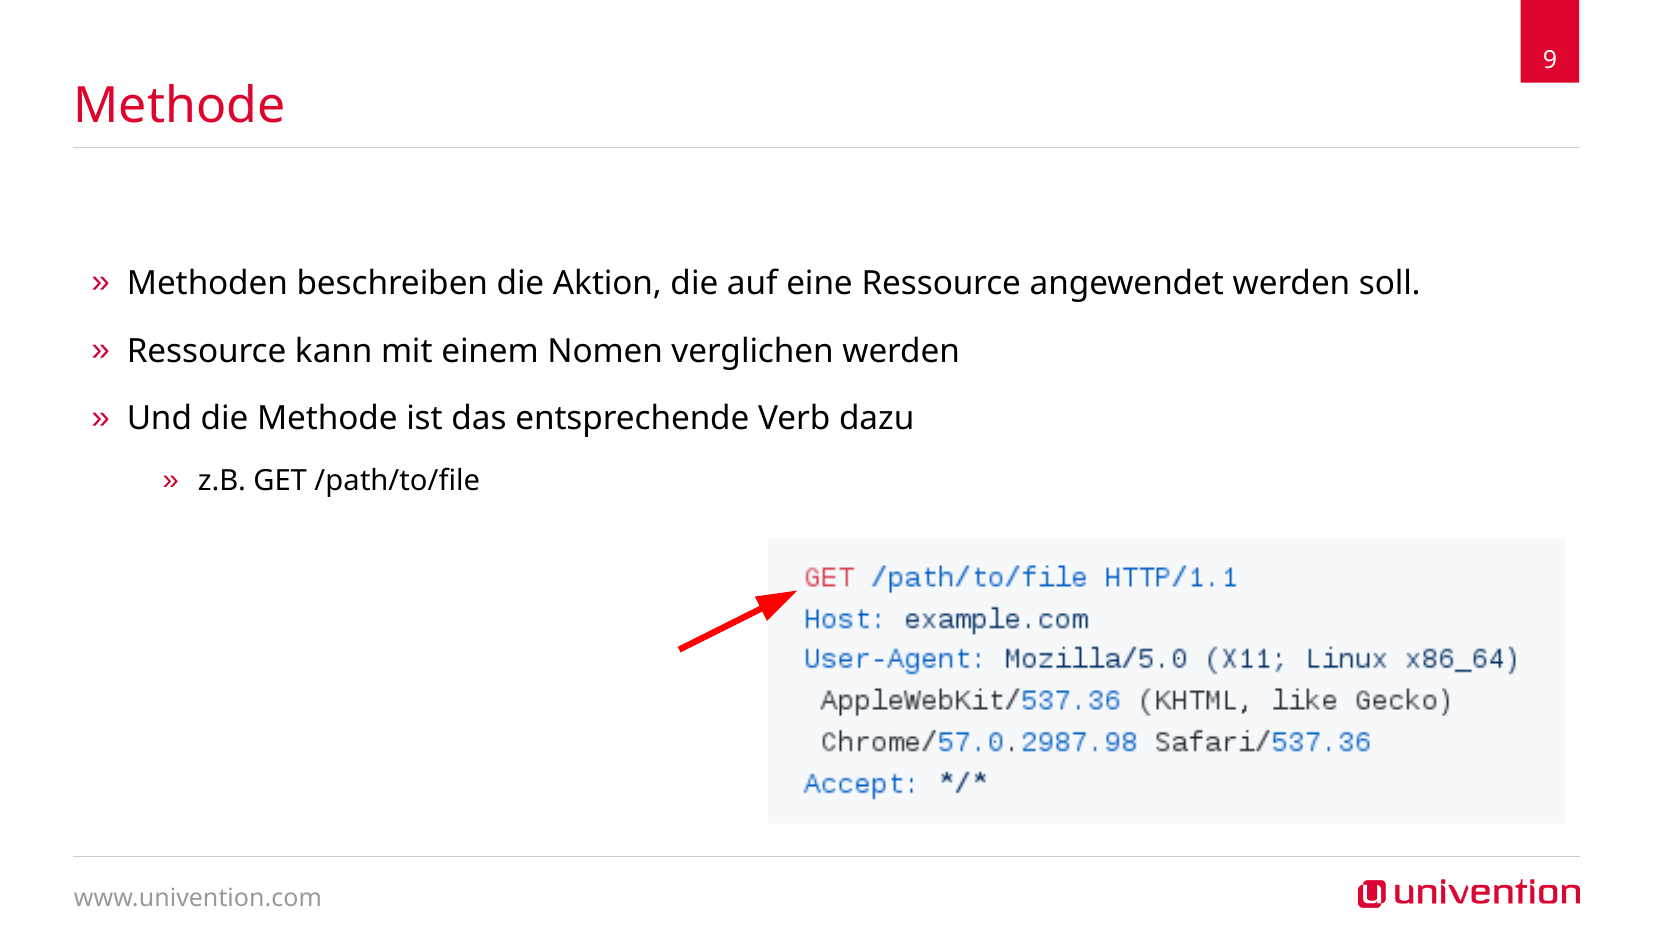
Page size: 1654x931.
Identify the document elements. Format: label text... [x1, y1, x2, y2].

list Methoden beschreiben die Aktion, die auf eine Ressource angewendet werden soll. Ressource kann mit einem Nomen verglichen werden Und die Methode ist das entsprechende Verb dazu z.B. GET /path/to/file [73, 236, 1580, 827]
picture [1358, 879, 1580, 908]
picture [767, 539, 1566, 827]
title Methode [73, 59, 1580, 148]
